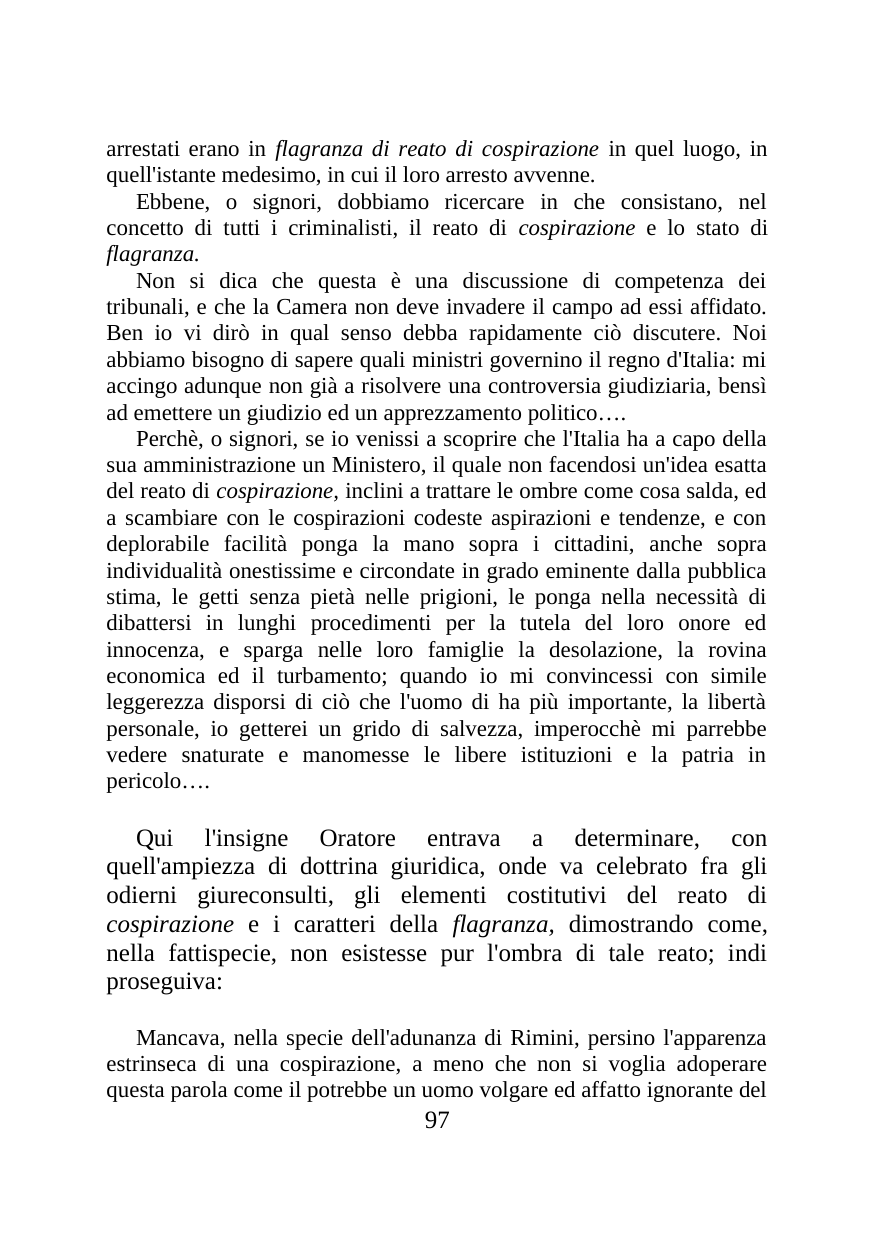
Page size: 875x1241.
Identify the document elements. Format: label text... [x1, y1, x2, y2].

text Mancava, nella specie dell'adunanza di Rimini, persino l'apparenza estrinseca di una cospirazione, a meno che non si voglia adoperare questa parola come il potrebbe un uomo volgare ed affatto ignorante del [106, 1024, 768, 1103]
text arrestati erano in flagranza di reato di cospirazione in quel luogo, in quell'istante medesimo, in cui il loro arresto avvenne. [106, 135, 768, 188]
text Ebbene, o signori, dobbiamo ricercare in che consistano, nel concetto di tutti i criminalisti, il reato di cospirazione e lo stato di flagranza. [106, 188, 768, 267]
text Perchè, o signori, se io venissi a scoprire che l'Italia ha a capo della sua amministrazione un Ministero, il quale non facendosi un'idea esatta del reato di cospirazione, inclini a trattare le ombre come cosa salda, ed a scambiare con le cospirazioni codeste aspirazioni e tendenze, e con deplorabile facilità ponga la mano sopra i cittadini, anche sopra individualità onestissime e circondate in grado eminente dalla pubblica stima, le getti senza pietà nelle prigioni, le ponga nella necessità di dibattersi in lunghi procedimenti per la tutela del loro onore ed innocenza, e sparga nelle loro famiglie la desolazione, la rovina economica ed il turbamento; quando io mi convincessi con simile leggerezza disporsi di ciò che l'uomo di ha più importante, la libertà personale, io getterei un grido di salvezza, imperocchè mi parrebbe vedere snaturate e manomesse le libere istituzioni e la patria in pericolo…. [106, 425, 768, 794]
text Qui l'insigne Oratore entrava a determinare, con quell'ampiezza di dottrina giuridica, onde va celebrato fra gli odierni giureconsulti, gli elementi costitutivi del reato di cospirazione e i caratteri della flagranza, dimostrando come, nella fattispecie, non esistesse pur l'ombra di tale reato; indi proseguiva: [106, 823, 768, 995]
text Non si dica che questa è una discussione di competenza dei tribunali, e che la Camera non deve invadere il campo ad essi affidato. Ben io vi dirò in qual senso debba rapidamente ciò discutere. Noi abbiamo bisogno di sapere quali ministri governino il regno d'Italia: mi accingo adunque non già a risolvere una controversia giudiziaria, bensì ad emettere un giudizio ed un apprezzamento politico…. [106, 267, 768, 425]
